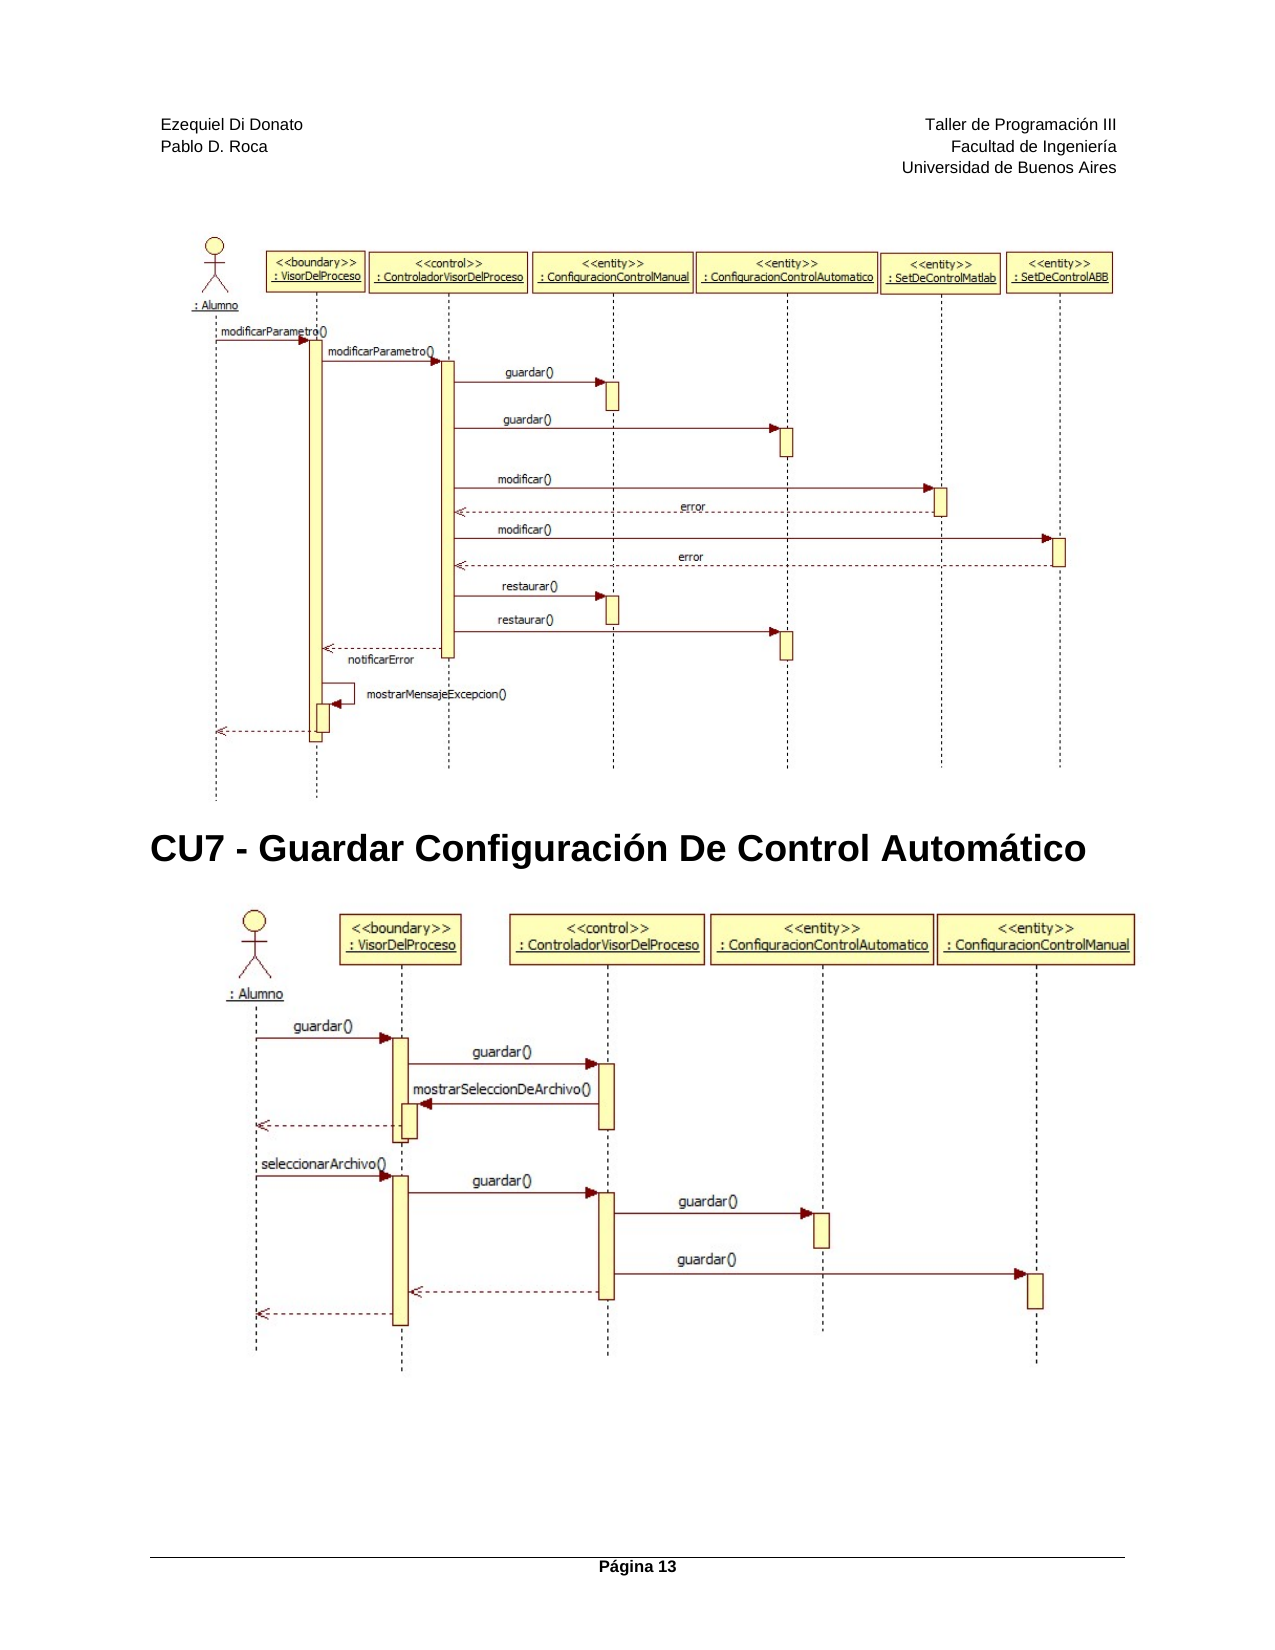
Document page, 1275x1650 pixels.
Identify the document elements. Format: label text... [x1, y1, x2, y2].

subtitle CU7 - Guardar Configuración De Control Automático [150, 822, 1125, 869]
picture [158, 215, 1134, 822]
picture [185, 883, 1161, 1401]
